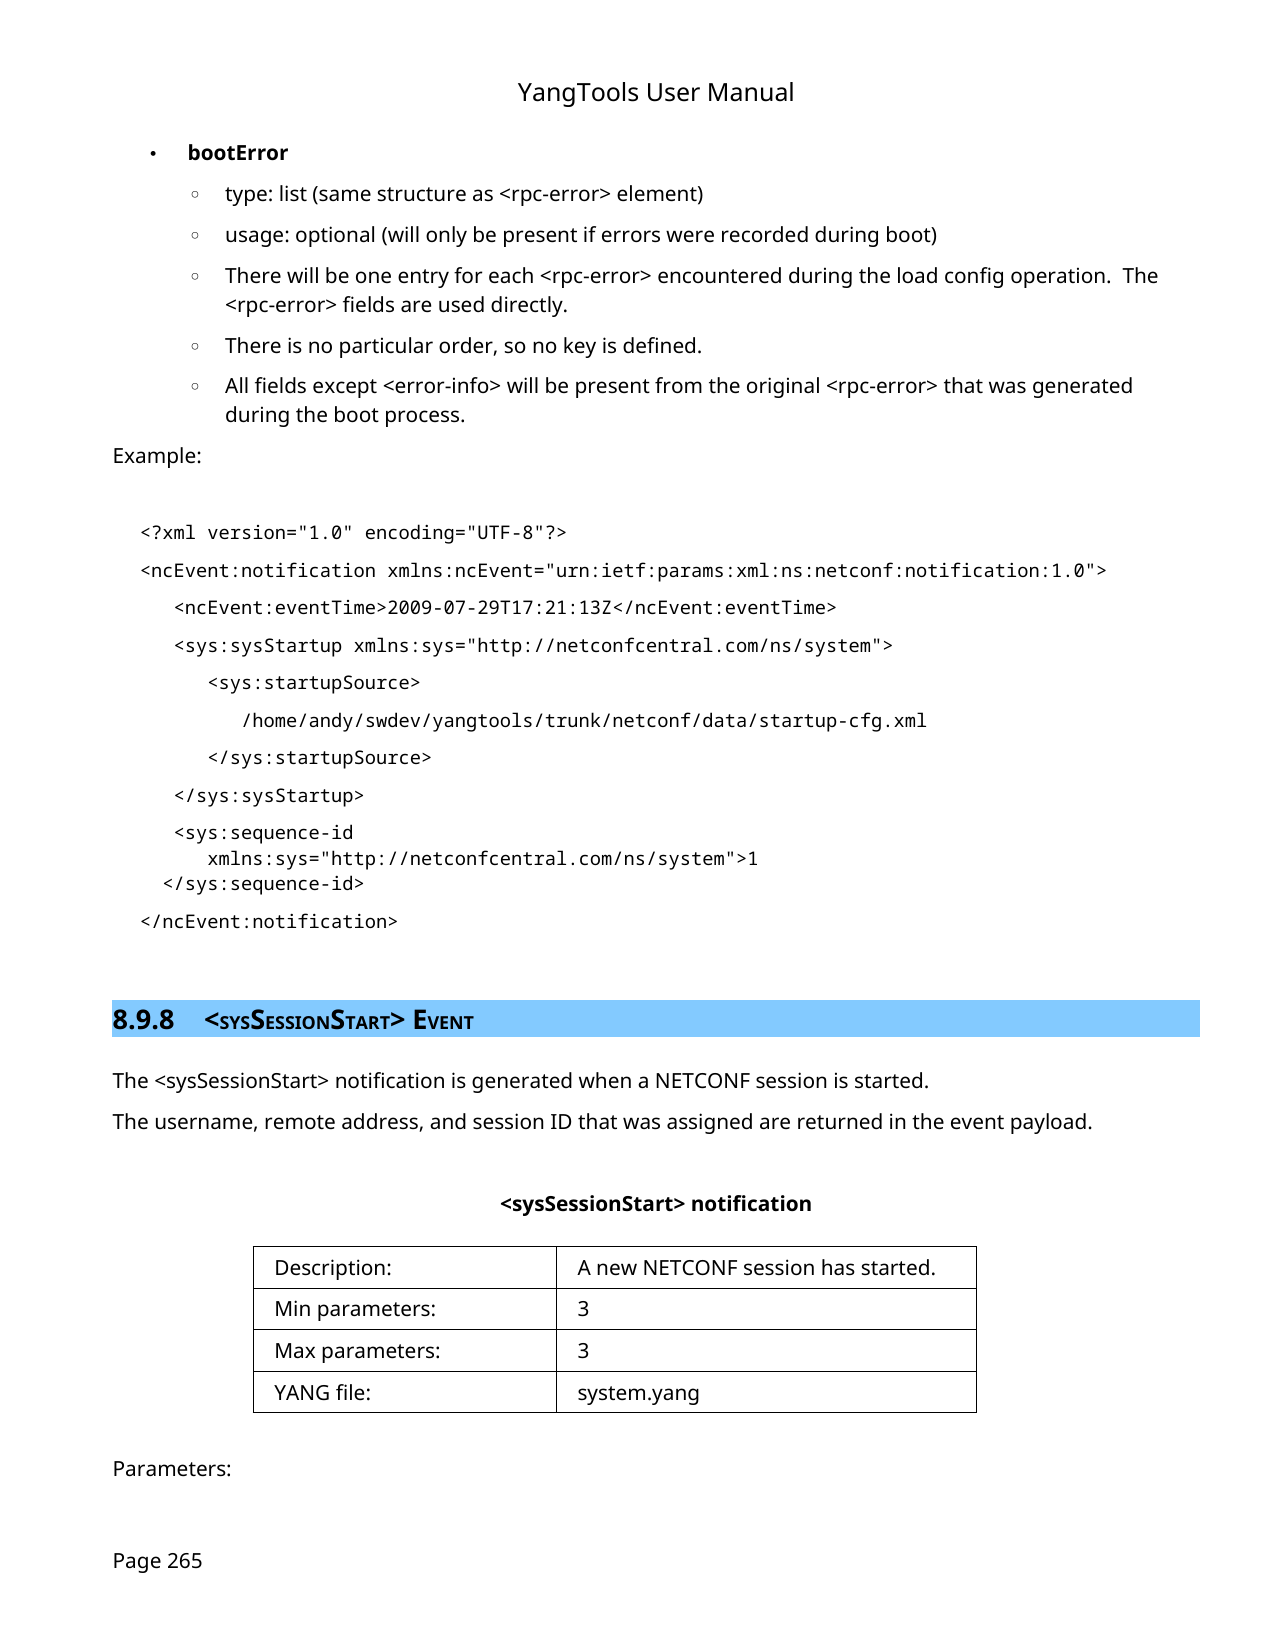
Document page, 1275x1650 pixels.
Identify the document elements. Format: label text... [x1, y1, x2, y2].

list usage: optional (will only be present if errors were recorded during boot) [187, 220, 1200, 249]
table_cell Max parameters: [254, 1330, 556, 1371]
list There will be one entry for each <rpc-error> encountered during the load config operation. The <rpc-error> fields are used directly. [187, 261, 1200, 318]
table_cell 3 [557, 1330, 976, 1371]
text <sys:sysStartup xmlns:sys="http://netconfcentral.com/ns/system"> [139, 632, 1200, 657]
text <sys:startupSource> [139, 669, 1200, 695]
text <sys:sequence-id xmlns:sys="http://netconfcentral.com/ns/system">1 </sys:sequence-id> [139, 819, 1200, 896]
text <ncEvent:notification xmlns:ncEvent="urn:ietf:params:xml:ns:netconf:notification:1.0"> [139, 557, 1200, 582]
table_cell YANG file: [254, 1372, 556, 1412]
list type: list (same structure as <rpc-error> element) [187, 179, 1200, 208]
subtitle <sysSessionStart> notification [127, 1189, 1185, 1217]
text <?xml version="1.0" encoding="UTF-8"?> [139, 519, 1200, 545]
list bootError [150, 138, 1200, 167]
table_header Description: [254, 1247, 556, 1287]
subtitle <sysSessionStart> Event [112, 1000, 1200, 1037]
text </sys:sysStartup> [139, 782, 1200, 807]
table_cell system.yang [557, 1372, 976, 1412]
text </ncEvent:notification> [139, 908, 1200, 933]
text Example: [112, 441, 1200, 469]
text /home/andy/swdev/yangtools/trunk/netconf/data/startup-cfg.xml [139, 707, 1200, 732]
table_cell 3 [557, 1289, 976, 1329]
text <ncEvent:eventTime>2009-07-29T17:21:13Z</ncEvent:eventTime> [139, 594, 1200, 620]
list All fields except <error-info> will be present from the original <rpc-error> that was generated during the boot process. [187, 372, 1200, 428]
text The username, remote address, and session ID that was assigned are returned in the event payload. [112, 1107, 1200, 1136]
text </sys:startupSource> [139, 744, 1200, 770]
table_cell Min parameters: [254, 1289, 556, 1329]
text The <sysSessionStart> notification is generated when a NETCONF session is started. [112, 1066, 1200, 1095]
text Parameters: [112, 1454, 1200, 1483]
list There is no particular order, so no key is defined. [187, 331, 1200, 359]
table_header A new NETCONF session has started. [557, 1247, 976, 1287]
